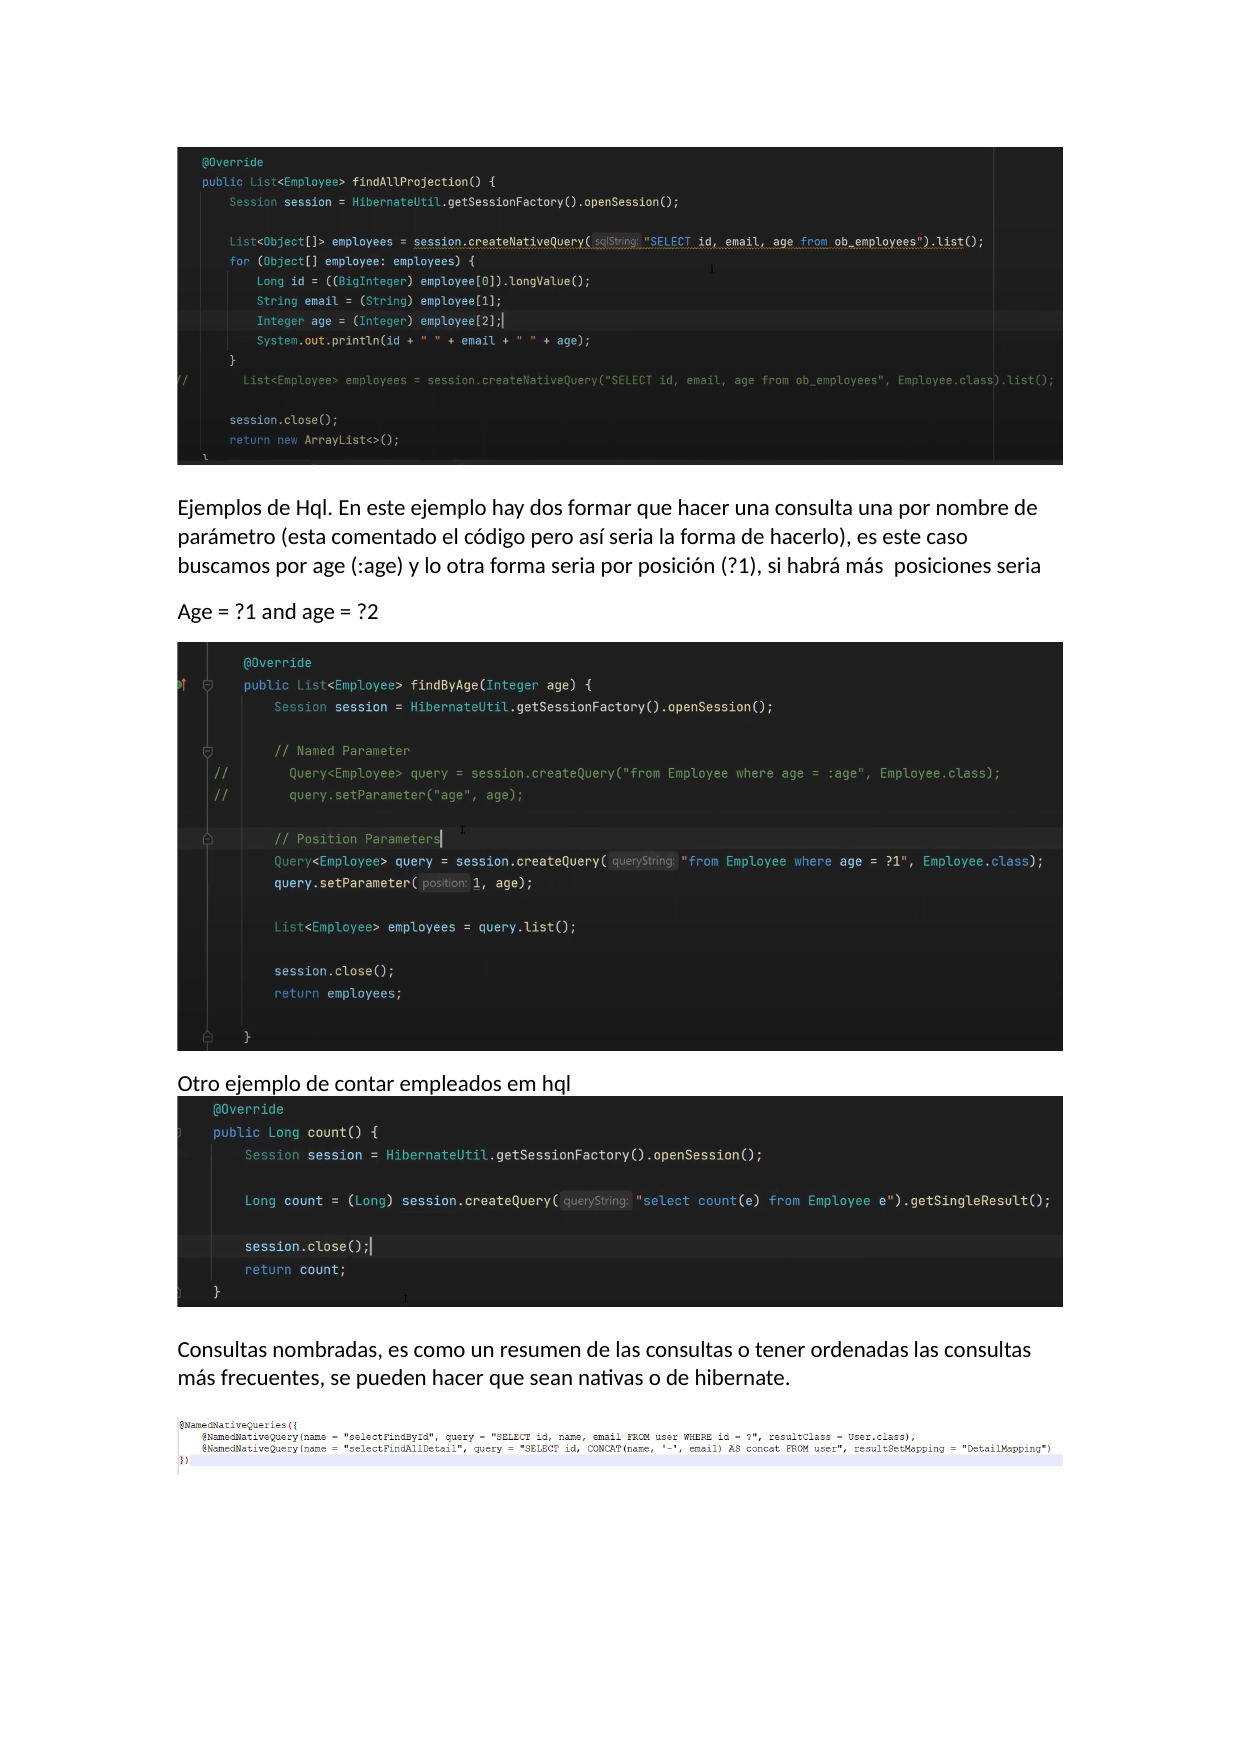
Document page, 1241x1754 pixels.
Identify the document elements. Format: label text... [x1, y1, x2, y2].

text Ejemplos de Hql. En este ejemplo hay dos formar que hacer una consulta una por nombre de parámetro (esta comentado el código pero así seria la forma de hacerlo), es este caso buscamos por age (:age) y lo otra forma seria por posición (?1), si habrá más posiciones seria [177, 493, 1063, 579]
text Otro ejemplo de contar empleados em hql [177, 1069, 1063, 1096]
text Age = ?1 and age = ?2 [177, 597, 1063, 625]
text Consultas nombradas, es como un resumen de las consultas o tener ordenadas las consultas más frecuentes, se pueden hacer que sean nativas o de hibernate. [177, 1335, 1063, 1391]
